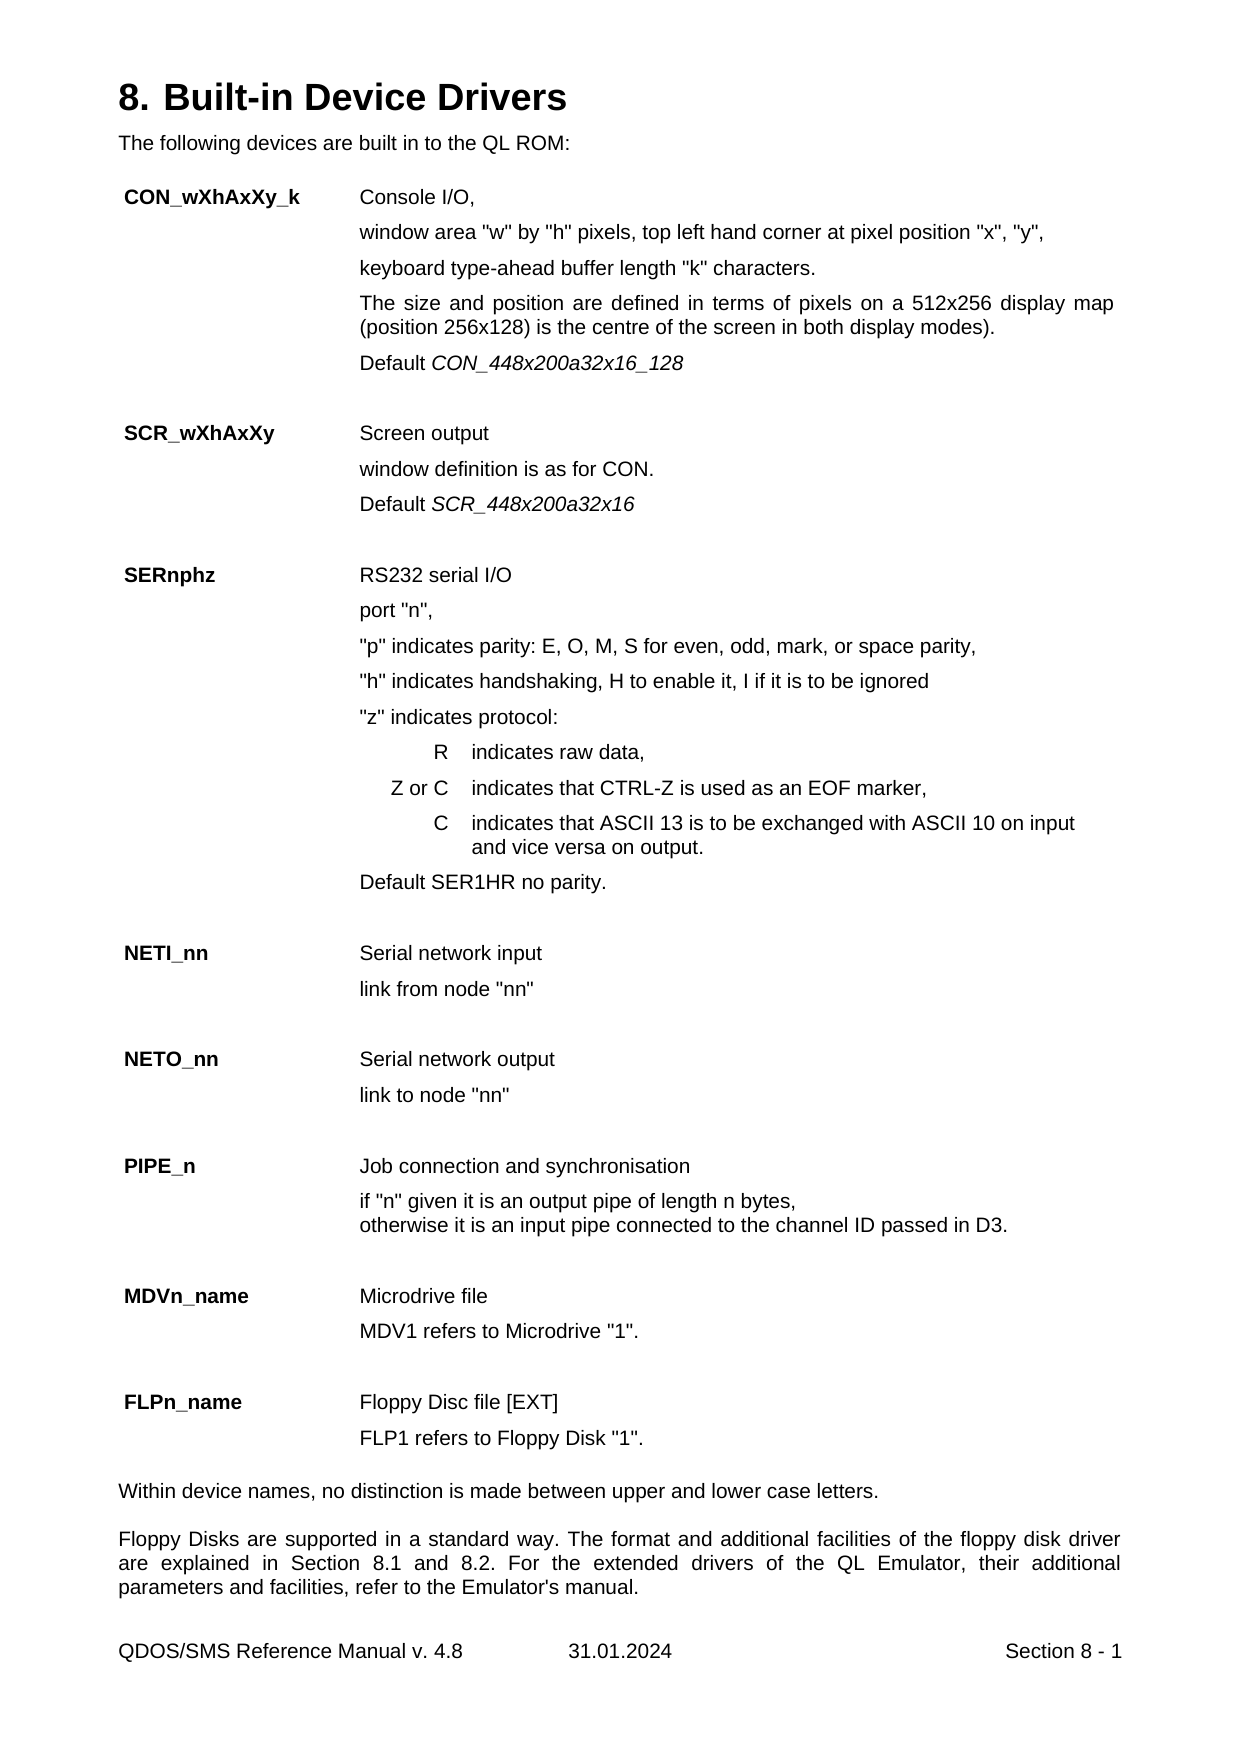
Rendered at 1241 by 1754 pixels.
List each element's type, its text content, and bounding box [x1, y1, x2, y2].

table_cell C [354, 805, 460, 864]
table_cell indicates that ASCII 13 is to be exchanged with ASCII 10 on input and vice versa on output. [460, 805, 1122, 864]
table_cell link from node "nn" [354, 971, 1122, 1006]
table_cell PIPE_n [118, 1148, 353, 1183]
table_cell [118, 734, 353, 770]
table_header CON_wXhAxXy_k [118, 179, 353, 214]
table_cell [354, 522, 1122, 557]
table_cell [118, 628, 353, 663]
table_cell [118, 971, 353, 1006]
table_cell MDV1 refers to Microdrive "1". [354, 1314, 1122, 1349]
table_cell [118, 900, 353, 935]
table_cell SCR_wXhAxXy [118, 416, 353, 451]
table_cell [118, 345, 353, 380]
table_cell [118, 1314, 353, 1349]
table_cell FLPn_name [118, 1384, 353, 1420]
table_cell [118, 1243, 353, 1278]
table_cell [354, 1349, 1122, 1384]
table_cell [118, 380, 353, 416]
table_cell if "n" given it is an output pipe of length n bytes, otherwise it is an input pipe connected to the channel ID passed in D3. [354, 1183, 1122, 1243]
table_cell The size and position are defined in terms of pixels on a 512x256 display map (position 256x128) is the centre of the screen in both display modes). [354, 285, 1122, 345]
table_cell [118, 1420, 353, 1455]
table_cell RS232 serial I/O [354, 557, 1122, 593]
table_cell [118, 664, 353, 699]
table_cell [118, 1349, 353, 1384]
table_cell "z" indicates protocol: [354, 699, 1122, 734]
table_cell "p" indicates parity: E, O, M, S for even, odd, mark, or space parity, [354, 628, 1122, 663]
table_cell [354, 1243, 1122, 1278]
table_cell port "n", [354, 593, 1122, 628]
table_cell [354, 900, 1122, 935]
text Within device names, no distinction is made between upper and lower case letters. [118, 1479, 1122, 1503]
table_cell link to node "nn" [354, 1077, 1122, 1112]
table_cell Serial network output [354, 1042, 1122, 1077]
table_cell keyboard type-ahead buffer length "k" characters. [354, 250, 1122, 285]
table_cell SERnphz [118, 557, 353, 593]
table_cell [118, 770, 353, 805]
table_cell [118, 1183, 353, 1243]
table_cell "h" indicates handshaking, H to enable it, I if it is to be ignored [354, 664, 1122, 699]
table_cell FLP1 refers to Floppy Disk "1". [354, 1420, 1122, 1455]
table_cell [118, 285, 353, 345]
subtitle Built-in Device Drivers [118, 75, 1122, 119]
table_cell Screen output [354, 416, 1122, 451]
table_cell indicates raw data, [460, 734, 1122, 770]
table_cell [118, 215, 353, 250]
table_cell R [354, 734, 460, 770]
table_cell [118, 1006, 353, 1042]
table_cell Job connection and synchronisation [354, 1148, 1122, 1183]
table_cell Serial network input [354, 935, 1122, 971]
table_cell Z or C [354, 770, 460, 805]
table_cell NETO_nn [118, 1042, 353, 1077]
table_cell [354, 380, 1122, 416]
table_cell [118, 250, 353, 285]
table_cell window definition is as for CON. [354, 451, 1122, 486]
table_cell Microdrive file [354, 1278, 1122, 1313]
table_cell [118, 451, 353, 486]
text Floppy Disks are supported in a standard way. The format and additional facilities of the floppy disk driver are explained in Section 8.1 and 8.2. For the extended drivers of the QL Emulator, their additional parameters and facilities, refer to the Emulator's manual. [118, 1527, 1122, 1599]
table_header Console I/O, [354, 179, 1122, 214]
table_cell [118, 699, 353, 734]
text The following devices are built in to the QL ROM: [118, 131, 1122, 155]
table_cell indicates that CTRL-Z is used as an EOF marker, [460, 770, 1122, 805]
table_cell NETI_nn [118, 935, 353, 971]
table_cell [118, 1113, 353, 1148]
table_cell [118, 865, 353, 900]
table_cell [118, 486, 353, 522]
table_cell Default CON_448x200a32x16_128 [354, 345, 1122, 380]
table_cell MDVn_name [118, 1278, 353, 1313]
table_cell Floppy Disc file [EXT] [354, 1384, 1122, 1420]
table_cell [118, 1077, 353, 1112]
table_cell [118, 522, 353, 557]
table_cell [354, 1113, 1122, 1148]
table_cell [354, 1006, 1122, 1042]
table_cell [118, 805, 353, 864]
table_cell window area "w" by "h" pixels, top left hand corner at pixel position "x", "y", [354, 215, 1122, 250]
table_cell [118, 593, 353, 628]
table_cell Default SCR_448x200a32x16 [354, 486, 1122, 522]
table_cell Default SER1HR no parity. [354, 865, 1122, 900]
